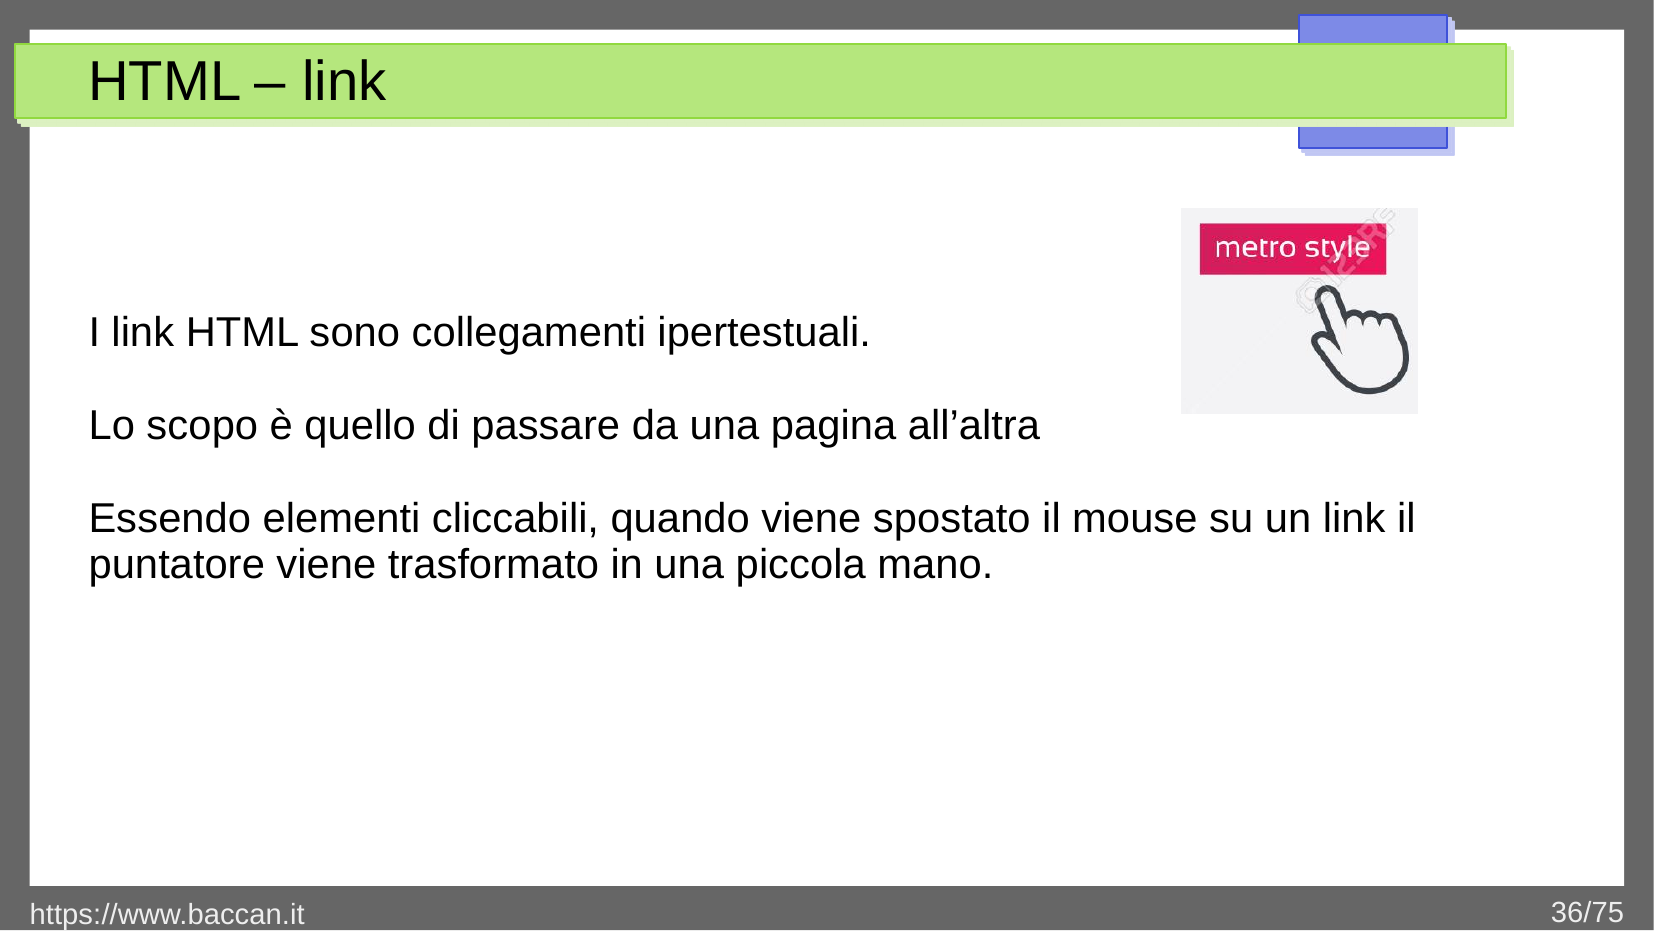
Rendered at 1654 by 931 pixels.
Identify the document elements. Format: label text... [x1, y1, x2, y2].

picture [1181, 208, 1418, 414]
text_box I link HTML sono collegamenti ipertestuali. Lo scopo è quello di passare da una pagina all’altra Essendo elementi cliccabili, quando viene spostato il mouse su un link il puntatore viene trasformato in una piccola mano. [88, 169, 1565, 820]
title HTML – link [88, 44, 1506, 119]
